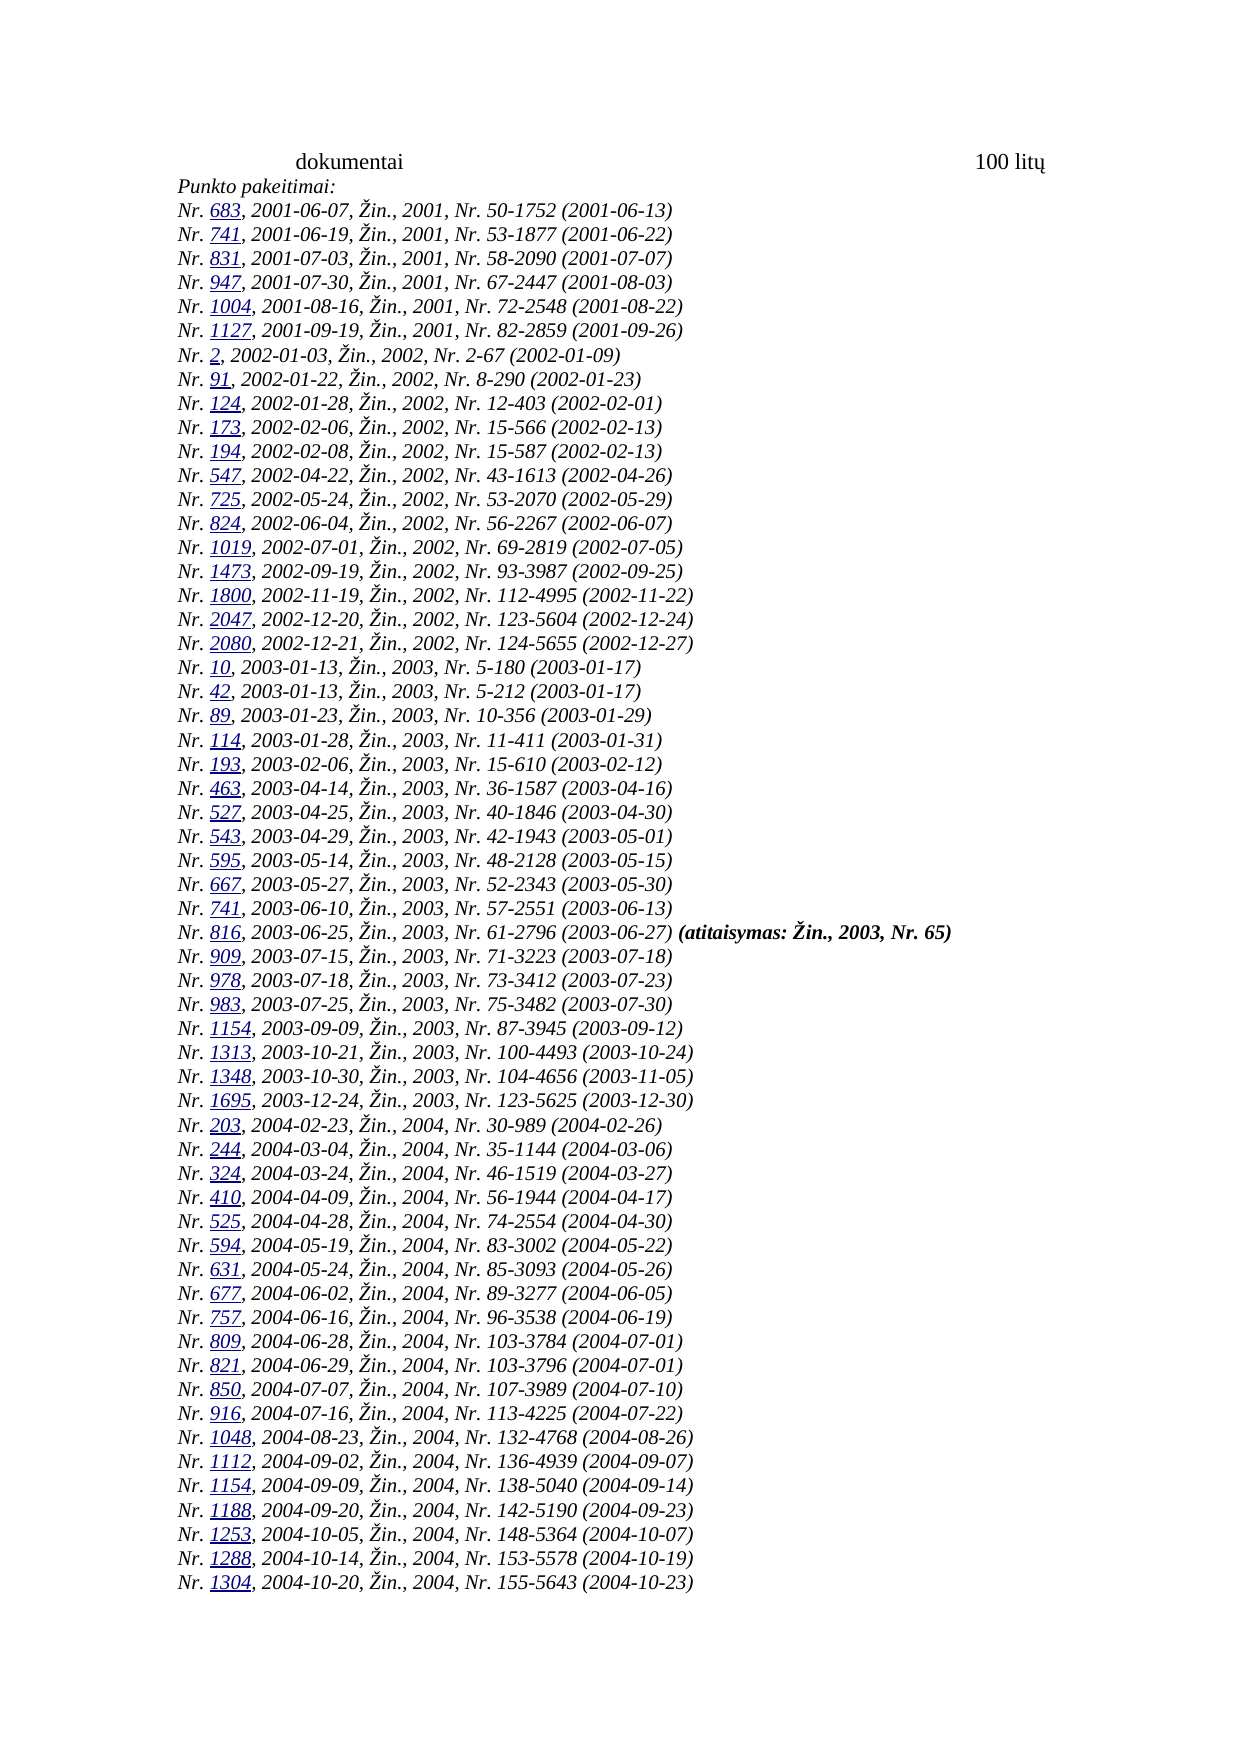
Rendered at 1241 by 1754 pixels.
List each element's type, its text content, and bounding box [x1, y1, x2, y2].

text Nr. 1313, 2003-10-21, Žin., 2003, Nr. 100-4493 (2003-10-24) [177, 1040, 1122, 1064]
text Nr. 1348, 2003-10-30, Žin., 2003, Nr. 104-4656 (2003-11-05) [177, 1064, 1122, 1088]
text Nr. 1127, 2001-09-19, Žin., 2001, Nr. 82-2859 (2001-09-26) [177, 318, 1122, 342]
text Nr. 983, 2003-07-25, Žin., 2003, Nr. 75-3482 (2003-07-30) [177, 992, 1122, 1016]
text Nr. 173, 2002-02-06, Žin., 2002, Nr. 15-566 (2002-02-13) [177, 415, 1122, 439]
text Nr. 10, 2003-01-13, Žin., 2003, Nr. 5-180 (2003-01-17) [177, 655, 1122, 679]
text Nr. 741, 2001-06-19, Žin., 2001, Nr. 53-1877 (2001-06-22) [177, 222, 1122, 246]
text Nr. 324, 2004-03-24, Žin., 2004, Nr. 46-1519 (2004-03-27) [177, 1161, 1122, 1185]
text Nr. 850, 2004-07-07, Žin., 2004, Nr. 107-3989 (2004-07-10) [177, 1377, 1122, 1401]
text Nr. 741, 2003-06-10, Žin., 2003, Nr. 57-2551 (2003-06-13) [177, 896, 1122, 920]
text Nr. 916, 2004-07-16, Žin., 2004, Nr. 113-4225 (2004-07-22) [177, 1401, 1122, 1425]
text Nr. 816, 2003-06-25, Žin., 2003, Nr. 61-2796 (2003-06-27) (atitaisymas: Žin., 2003, Nr. 65) [177, 920, 1122, 944]
text Nr. 978, 2003-07-18, Žin., 2003, Nr. 73-3412 (2003-07-23) [177, 968, 1122, 992]
text Nr. 677, 2004-06-02, Žin., 2004, Nr. 89-3277 (2004-06-05) [177, 1281, 1122, 1305]
text Nr. 1304, 2004-10-20, Žin., 2004, Nr. 155-5643 (2004-10-23) [177, 1570, 1122, 1594]
text Nr. 410, 2004-04-09, Žin., 2004, Nr. 56-1944 (2004-04-17) [177, 1185, 1122, 1209]
text Nr. 1188, 2004-09-20, Žin., 2004, Nr. 142-5190 (2004-09-23) [177, 1497, 1122, 1522]
text Nr. 527, 2003-04-25, Žin., 2003, Nr. 40-1846 (2003-04-30) [177, 800, 1122, 824]
text Nr. 124, 2002-01-28, Žin., 2002, Nr. 12-403 (2002-02-01) [177, 391, 1122, 415]
text Nr. 114, 2003-01-28, Žin., 2003, Nr. 11-411 (2003-01-31) [177, 727, 1122, 752]
text Nr. 42, 2003-01-13, Žin., 2003, Nr. 5-212 (2003-01-17) [177, 679, 1122, 703]
text Nr. 824, 2002-06-04, Žin., 2002, Nr. 56-2267 (2002-06-07) [177, 511, 1122, 535]
text Nr. 909, 2003-07-15, Žin., 2003, Nr. 71-3223 (2003-07-18) [177, 944, 1122, 968]
text Nr. 821, 2004-06-29, Žin., 2004, Nr. 103-3796 (2004-07-01) [177, 1353, 1122, 1377]
text Nr. 89, 2003-01-23, Žin., 2003, Nr. 10-356 (2003-01-29) [177, 703, 1122, 727]
text Nr. 594, 2004-05-19, Žin., 2004, Nr. 83-3002 (2004-05-22) [177, 1233, 1122, 1257]
text Nr. 1154, 2003-09-09, Žin., 2003, Nr. 87-3945 (2003-09-12) [177, 1016, 1122, 1040]
text Nr. 1004, 2001-08-16, Žin., 2001, Nr. 72-2548 (2001-08-22) [177, 294, 1122, 318]
text Nr. 1288, 2004-10-14, Žin., 2004, Nr. 153-5578 (2004-10-19) [177, 1546, 1122, 1570]
text Nr. 809, 2004-06-28, Žin., 2004, Nr. 103-3784 (2004-07-01) [177, 1329, 1122, 1353]
text Punkto pakeitimai: [177, 174, 1122, 198]
text Nr. 1695, 2003-12-24, Žin., 2003, Nr. 123-5625 (2003-12-30) [177, 1088, 1122, 1112]
text Nr. 525, 2004-04-28, Žin., 2004, Nr. 74-2554 (2004-04-30) [177, 1209, 1122, 1233]
text Nr. 194, 2002-02-08, Žin., 2002, Nr. 15-587 (2002-02-13) [177, 439, 1122, 463]
text Nr. 543, 2003-04-29, Žin., 2003, Nr. 42-1943 (2003-05-01) [177, 824, 1122, 848]
text Nr. 667, 2003-05-27, Žin., 2003, Nr. 52-2343 (2003-05-30) [177, 872, 1122, 896]
text Nr. 1473, 2002-09-19, Žin., 2002, Nr. 93-3987 (2002-09-25) [177, 559, 1122, 583]
text Nr. 683, 2001-06-07, Žin., 2001, Nr. 50-1752 (2001-06-13) [177, 198, 1122, 222]
text Nr. 244, 2004-03-04, Žin., 2004, Nr. 35-1144 (2004-03-06) [177, 1137, 1122, 1161]
text Nr. 757, 2004-06-16, Žin., 2004, Nr. 96-3538 (2004-06-19) [177, 1305, 1122, 1329]
text Nr. 1154, 2004-09-09, Žin., 2004, Nr. 138-5040 (2004-09-14) [177, 1473, 1122, 1497]
text Nr. 2047, 2002-12-20, Žin., 2002, Nr. 123-5604 (2002-12-24) [177, 607, 1122, 631]
text Nr. 1112, 2004-09-02, Žin., 2004, Nr. 136-4939 (2004-09-07) [177, 1449, 1122, 1473]
text Nr. 547, 2002-04-22, Žin., 2002, Nr. 43-1613 (2002-04-26) [177, 463, 1122, 487]
text Nr. 831, 2001-07-03, Žin., 2001, Nr. 58-2090 (2001-07-07) [177, 246, 1122, 270]
text dokumentai 100 litų [177, 148, 1122, 174]
text Nr. 203, 2004-02-23, Žin., 2004, Nr. 30-989 (2004-02-26) [177, 1112, 1122, 1137]
text Nr. 1800, 2002-11-19, Žin., 2002, Nr. 112-4995 (2002-11-22) [177, 583, 1122, 607]
text Nr. 2080, 2002-12-21, Žin., 2002, Nr. 124-5655 (2002-12-27) [177, 631, 1122, 655]
text Nr. 463, 2003-04-14, Žin., 2003, Nr. 36-1587 (2003-04-16) [177, 776, 1122, 800]
text Nr. 2, 2002-01-03, Žin., 2002, Nr. 2-67 (2002-01-09) [177, 342, 1122, 367]
text Nr. 595, 2003-05-14, Žin., 2003, Nr. 48-2128 (2003-05-15) [177, 848, 1122, 872]
text Nr. 193, 2003-02-06, Žin., 2003, Nr. 15-610 (2003-02-12) [177, 752, 1122, 776]
text Nr. 1048, 2004-08-23, Žin., 2004, Nr. 132-4768 (2004-08-26) [177, 1425, 1122, 1449]
text Nr. 1019, 2002-07-01, Žin., 2002, Nr. 69-2819 (2002-07-05) [177, 535, 1122, 559]
text Nr. 947, 2001-07-30, Žin., 2001, Nr. 67-2447 (2001-08-03) [177, 270, 1122, 294]
text Nr. 631, 2004-05-24, Žin., 2004, Nr. 85-3093 (2004-05-26) [177, 1257, 1122, 1281]
text Nr. 1253, 2004-10-05, Žin., 2004, Nr. 148-5364 (2004-10-07) [177, 1522, 1122, 1546]
text Nr. 91, 2002-01-22, Žin., 2002, Nr. 8-290 (2002-01-23) [177, 367, 1122, 391]
text Nr. 725, 2002-05-24, Žin., 2002, Nr. 53-2070 (2002-05-29) [177, 487, 1122, 511]
